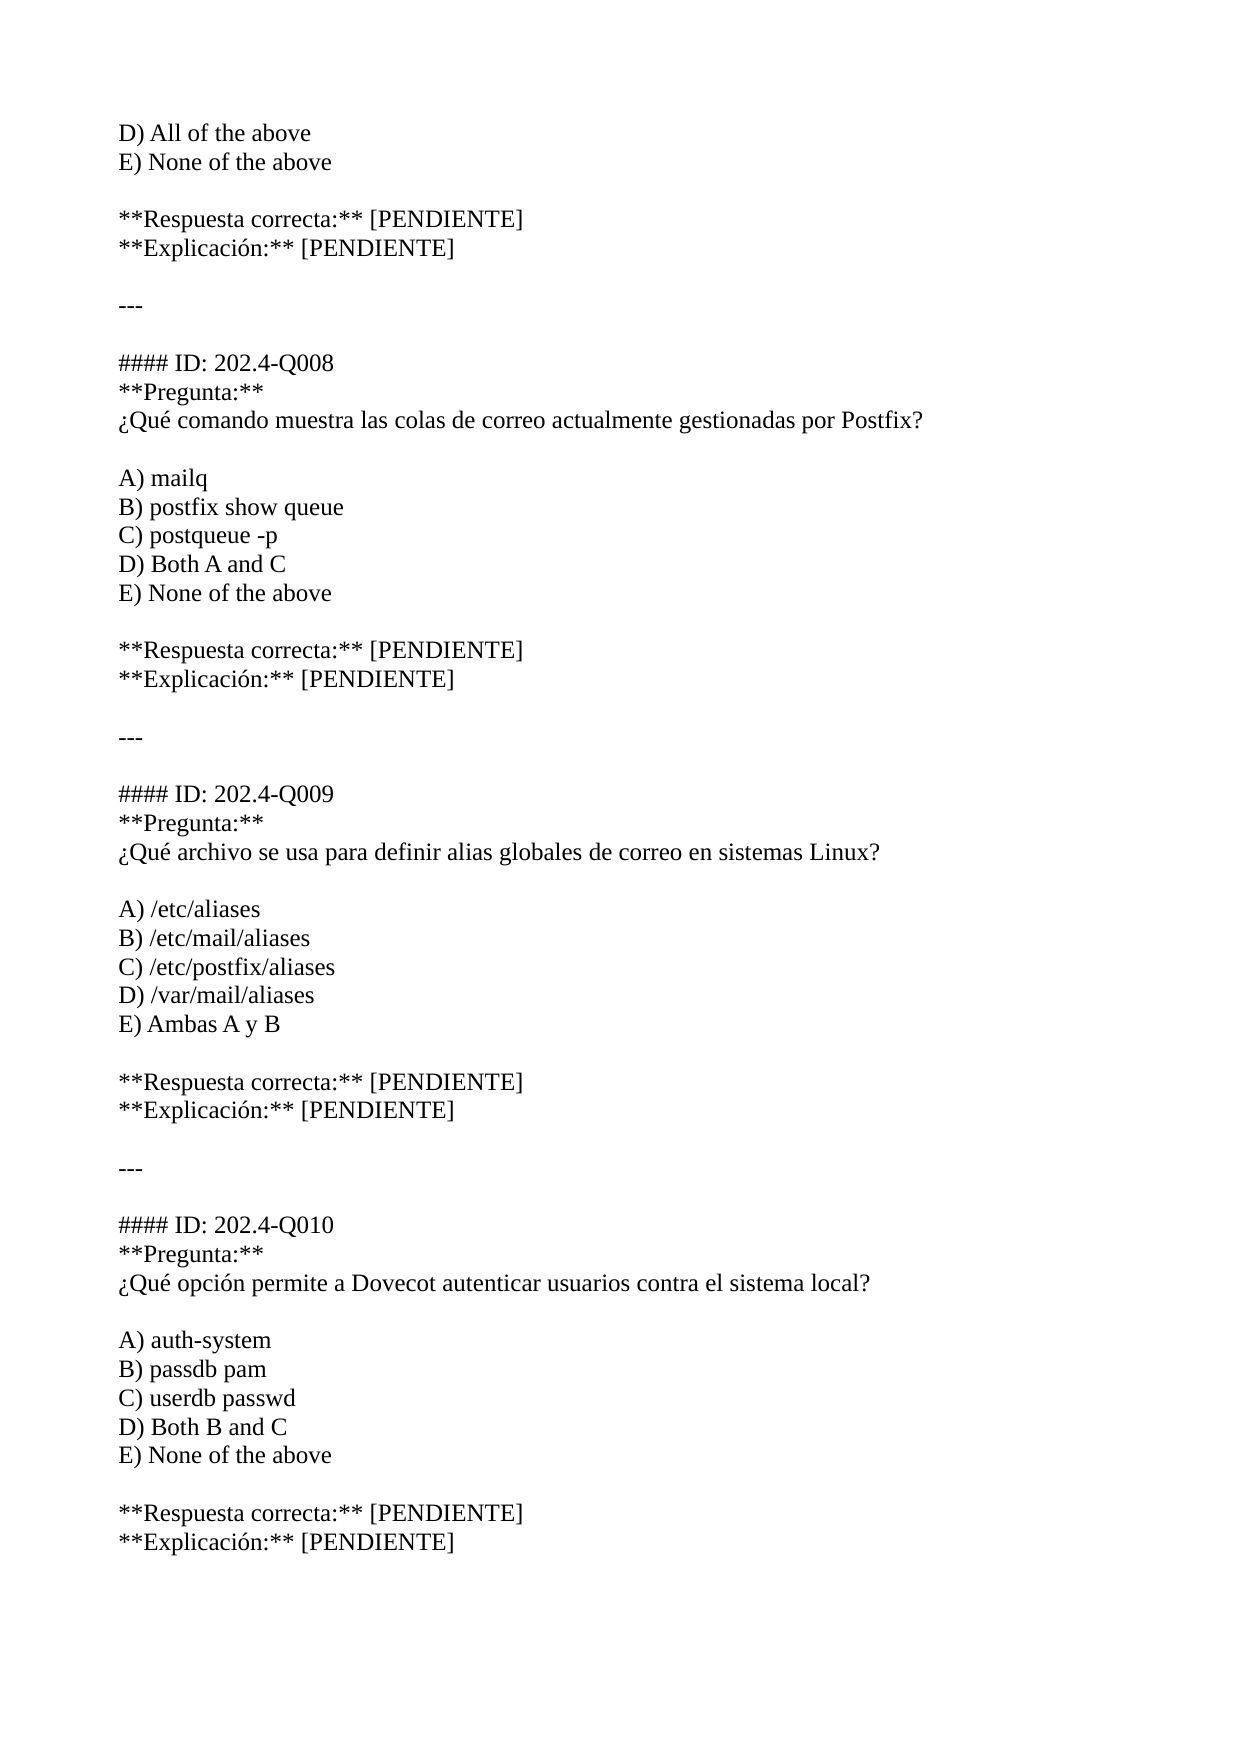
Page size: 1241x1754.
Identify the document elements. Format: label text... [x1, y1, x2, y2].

text **Respuesta correcta:** [PENDIENTE] [118, 204, 1122, 233]
text ¿Qué comando muestra las colas de correo actualmente gestionadas por Postfix? [118, 406, 1122, 434]
text ¿Qué opción permite a Dovecot autenticar usuarios contra el sistema local? [118, 1268, 1122, 1297]
text B) postfix show queue [118, 492, 1122, 521]
text **Explicación:** [PENDIENTE] [118, 233, 1122, 262]
text E) Ambas A y B [118, 1009, 1122, 1038]
text #### ID: 202.4-Q009 [118, 779, 1122, 808]
text ¿Qué archivo se usa para definir alias globales de correo en sistemas Linux? [118, 837, 1122, 866]
text D) Both A and C [118, 549, 1122, 578]
text **Respuesta correcta:** [PENDIENTE] [118, 1067, 1122, 1096]
text --- [118, 291, 1122, 319]
text --- [118, 722, 1122, 751]
text C) userdb passwd [118, 1383, 1122, 1412]
text **Respuesta correcta:** [PENDIENTE] [118, 1498, 1122, 1527]
text D) /var/mail/aliases [118, 981, 1122, 1009]
text **Explicación:** [PENDIENTE] [118, 664, 1122, 693]
text D) All of the above [118, 118, 1122, 147]
text #### ID: 202.4-Q010 [118, 1211, 1122, 1239]
text E) None of the above [118, 147, 1122, 176]
text **Explicación:** [PENDIENTE] [118, 1096, 1122, 1124]
text E) None of the above [118, 1441, 1122, 1469]
text **Pregunta:** [118, 808, 1122, 837]
text --- [118, 1153, 1122, 1182]
text B) passdb pam [118, 1354, 1122, 1383]
text #### ID: 202.4-Q008 [118, 348, 1122, 377]
text **Explicación:** [PENDIENTE] [118, 1527, 1122, 1556]
text **Pregunta:** [118, 1239, 1122, 1268]
text D) Both B and C [118, 1412, 1122, 1441]
text C) /etc/postfix/aliases [118, 952, 1122, 981]
text E) None of the above [118, 578, 1122, 607]
text A) mailq [118, 463, 1122, 492]
text B) /etc/mail/aliases [118, 923, 1122, 952]
text A) auth-system [118, 1326, 1122, 1354]
text A) /etc/aliases [118, 894, 1122, 923]
text **Respuesta correcta:** [PENDIENTE] [118, 636, 1122, 664]
text **Pregunta:** [118, 377, 1122, 406]
text C) postqueue -p [118, 521, 1122, 549]
